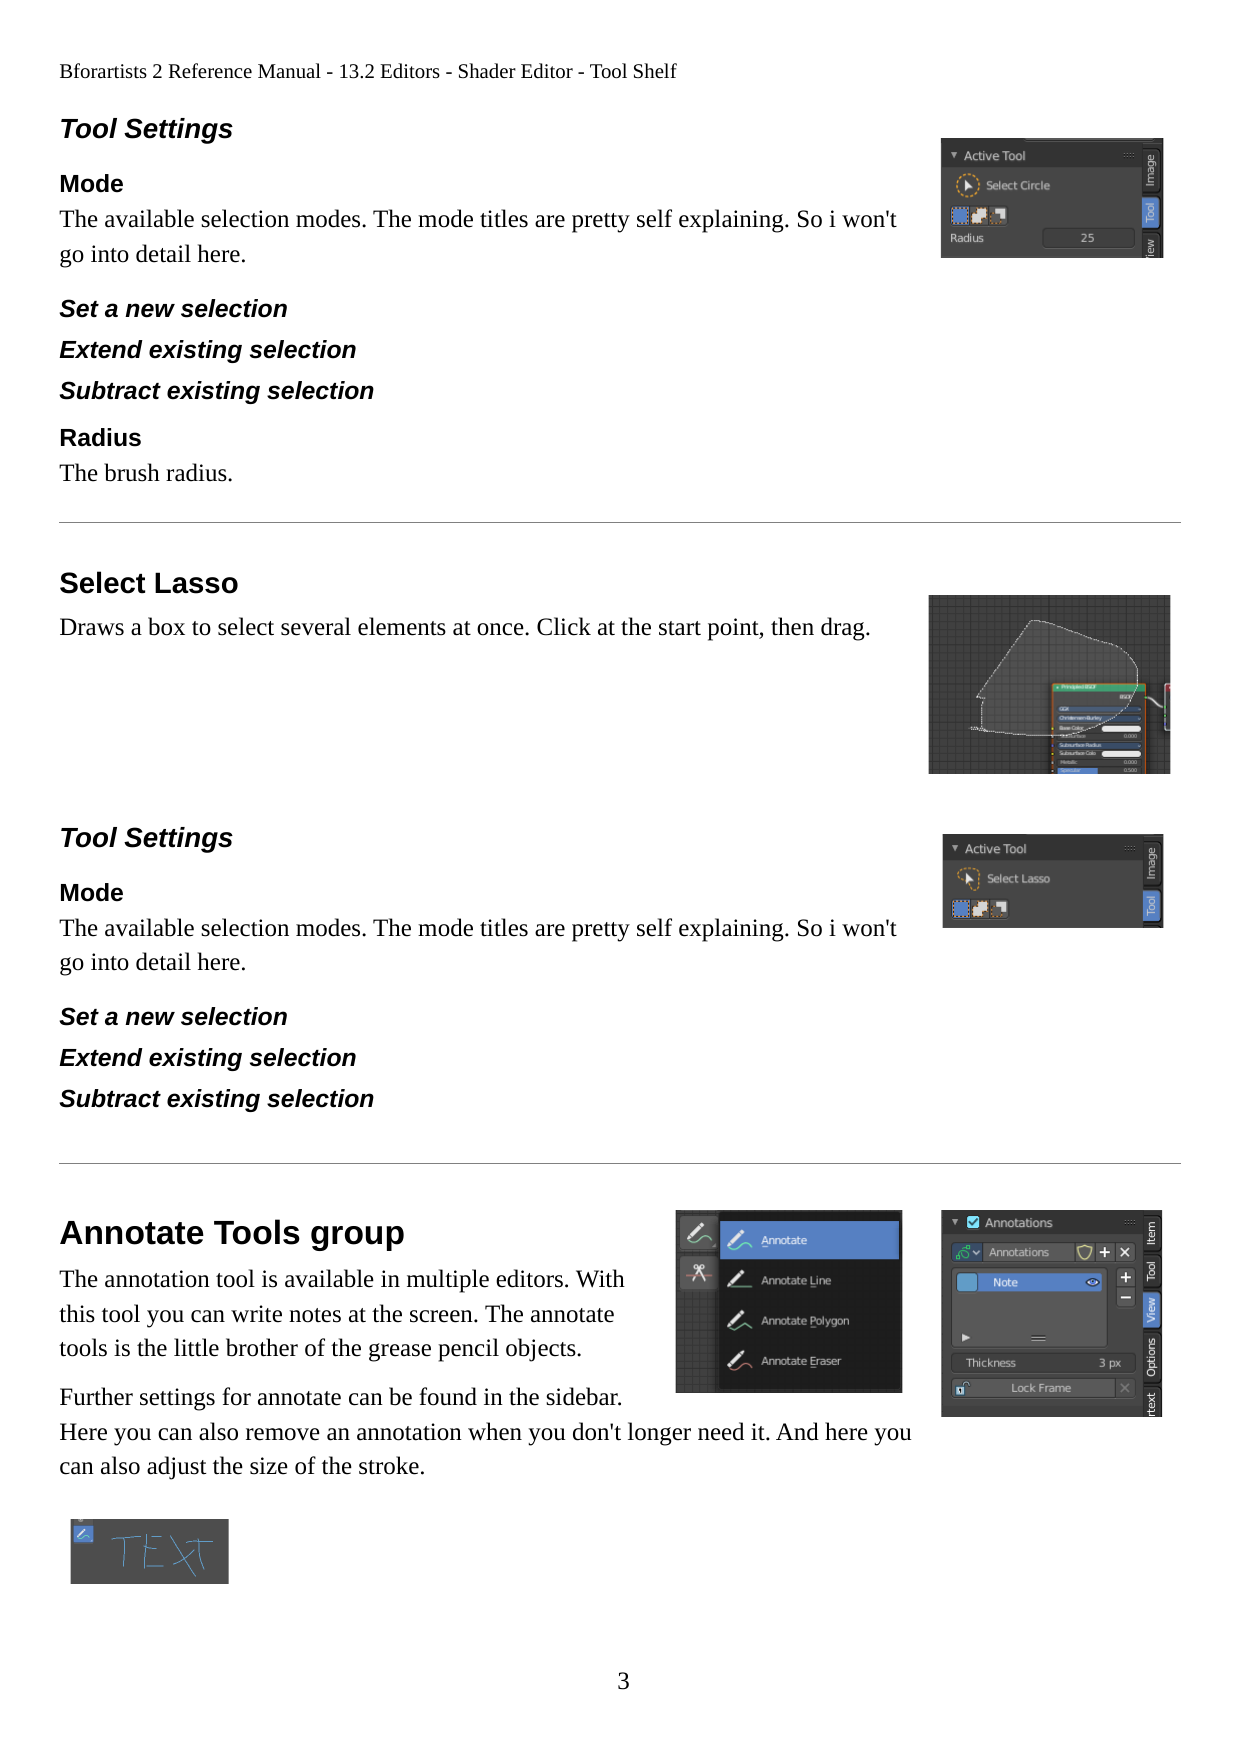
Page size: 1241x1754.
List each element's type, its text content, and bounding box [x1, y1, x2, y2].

subtitle [903, 1213, 941, 1252]
text The annotation tool is available in multiple editors. With this tool you can write notes at the screen. The annotate tools is the little brother of the grease pencil objects. [59, 1264, 675, 1362]
text The available selection modes. The mode titles are pretty self explaining. So i won't go into detail here. [59, 913, 1181, 976]
text Draws a box to select several elements at once. Click at the start point, then drag. [59, 612, 928, 641]
subtitle Set a new selection [59, 294, 1181, 323]
picture [940, 138, 1164, 258]
subtitle Subtract existing selection [59, 1084, 1181, 1113]
picture [675, 1210, 903, 1393]
subtitle Subtract existing selection [59, 376, 1181, 405]
subtitle [1164, 169, 1181, 198]
text The brush radius. [59, 458, 1181, 487]
subtitle Select Lasso [59, 566, 1181, 600]
subtitle Set a new selection [59, 1002, 1181, 1031]
subtitle Tool Settings [59, 821, 1181, 853]
text [903, 1264, 941, 1362]
picture [942, 834, 1164, 928]
picture [941, 1210, 1163, 1417]
subtitle Tool Settings [59, 113, 1181, 144]
text Further settings for annotate can be found in the sidebar. Here you can also remove an annotation when you don't longer need it. And here you can also adjust the size of the stroke. [59, 1382, 1181, 1480]
subtitle Extend existing selection [59, 335, 1181, 364]
subtitle [1164, 878, 1181, 906]
subtitle Radius [59, 423, 1181, 452]
subtitle [1163, 1213, 1181, 1252]
subtitle Extend existing selection [59, 1043, 1181, 1072]
picture [70, 1519, 229, 1584]
picture [928, 595, 1171, 774]
text The available selection modes. The mode titles are pretty self explaining. So i won't go into detail here. [59, 204, 1181, 267]
subtitle Mode [59, 878, 942, 906]
subtitle Mode [59, 169, 940, 198]
subtitle Annotate Tools group [59, 1213, 675, 1252]
